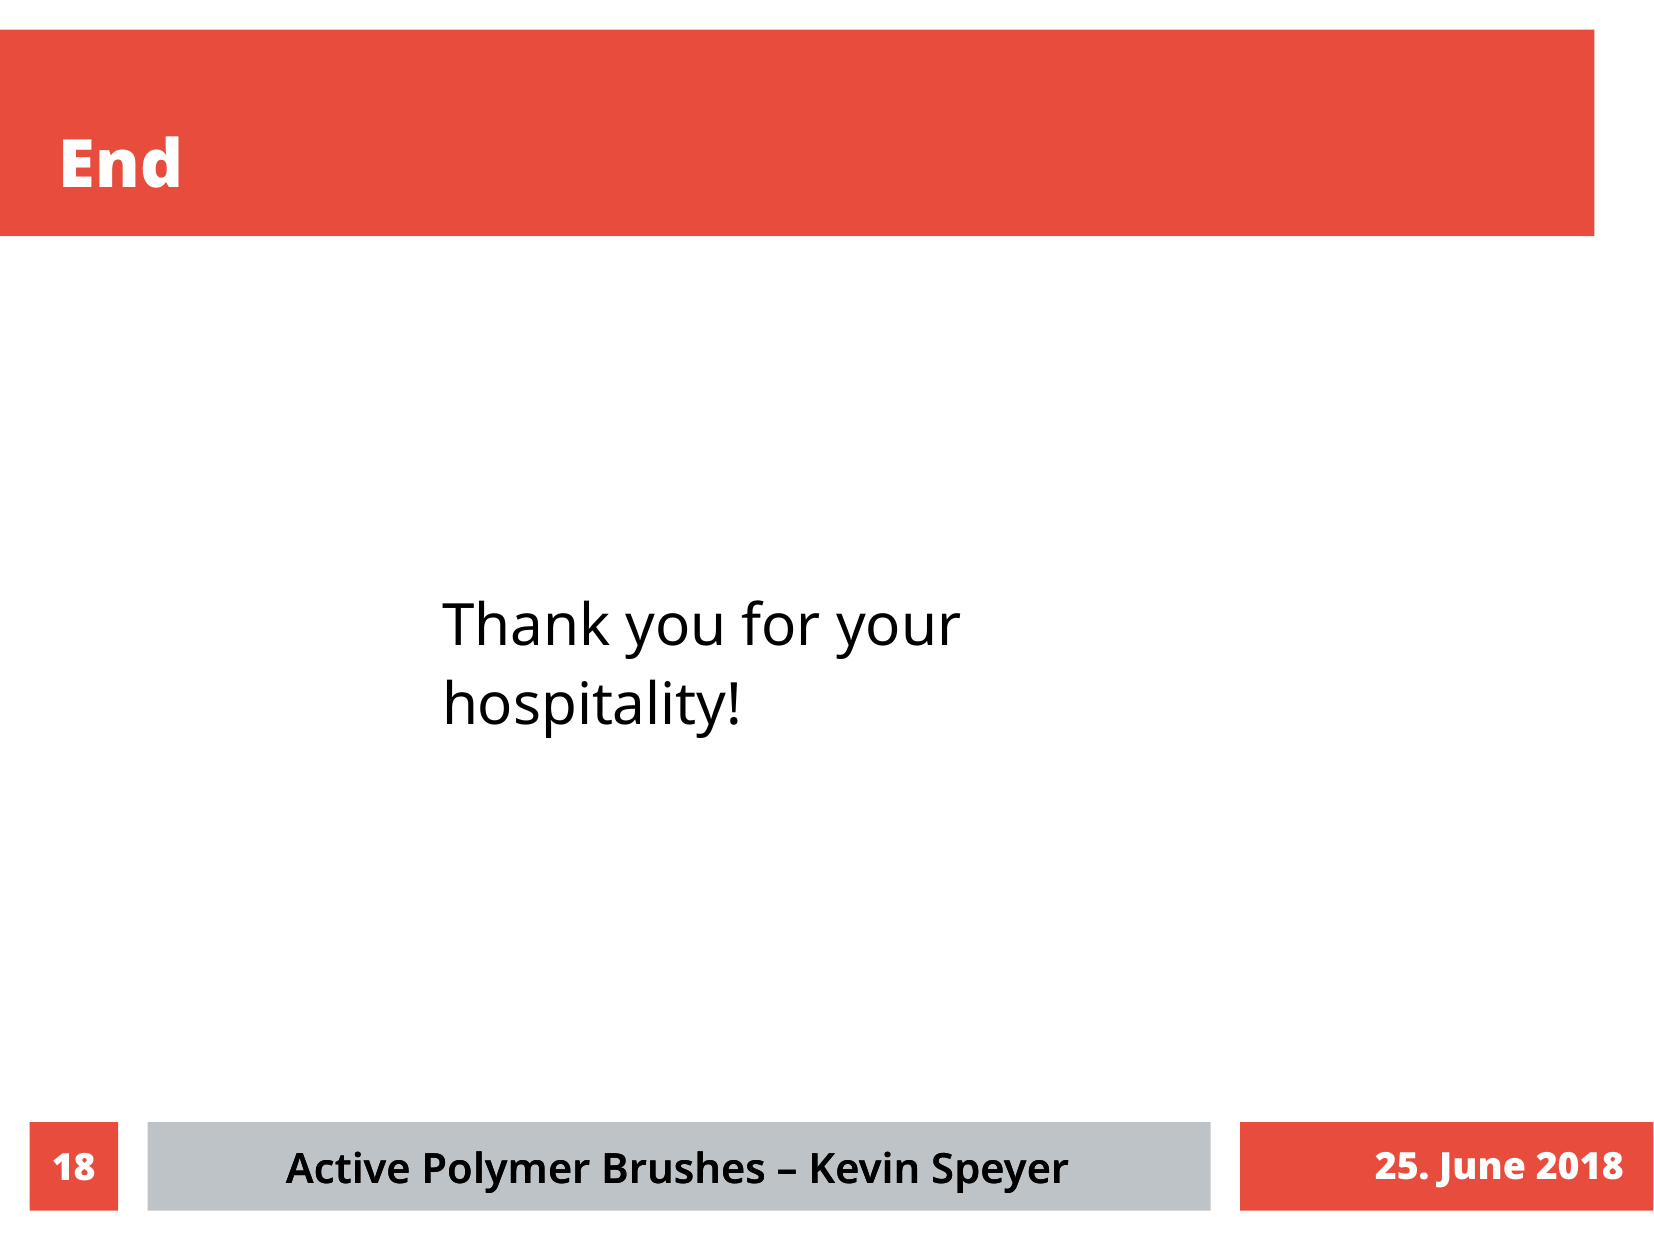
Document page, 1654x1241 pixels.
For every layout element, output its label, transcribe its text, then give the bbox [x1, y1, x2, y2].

text_box Active Polymer Brushes – Kevin Speyer [149, 1138, 1206, 1198]
title End [59, 59, 1595, 207]
text_box Thank you for your hospitality! [427, 575, 1205, 664]
